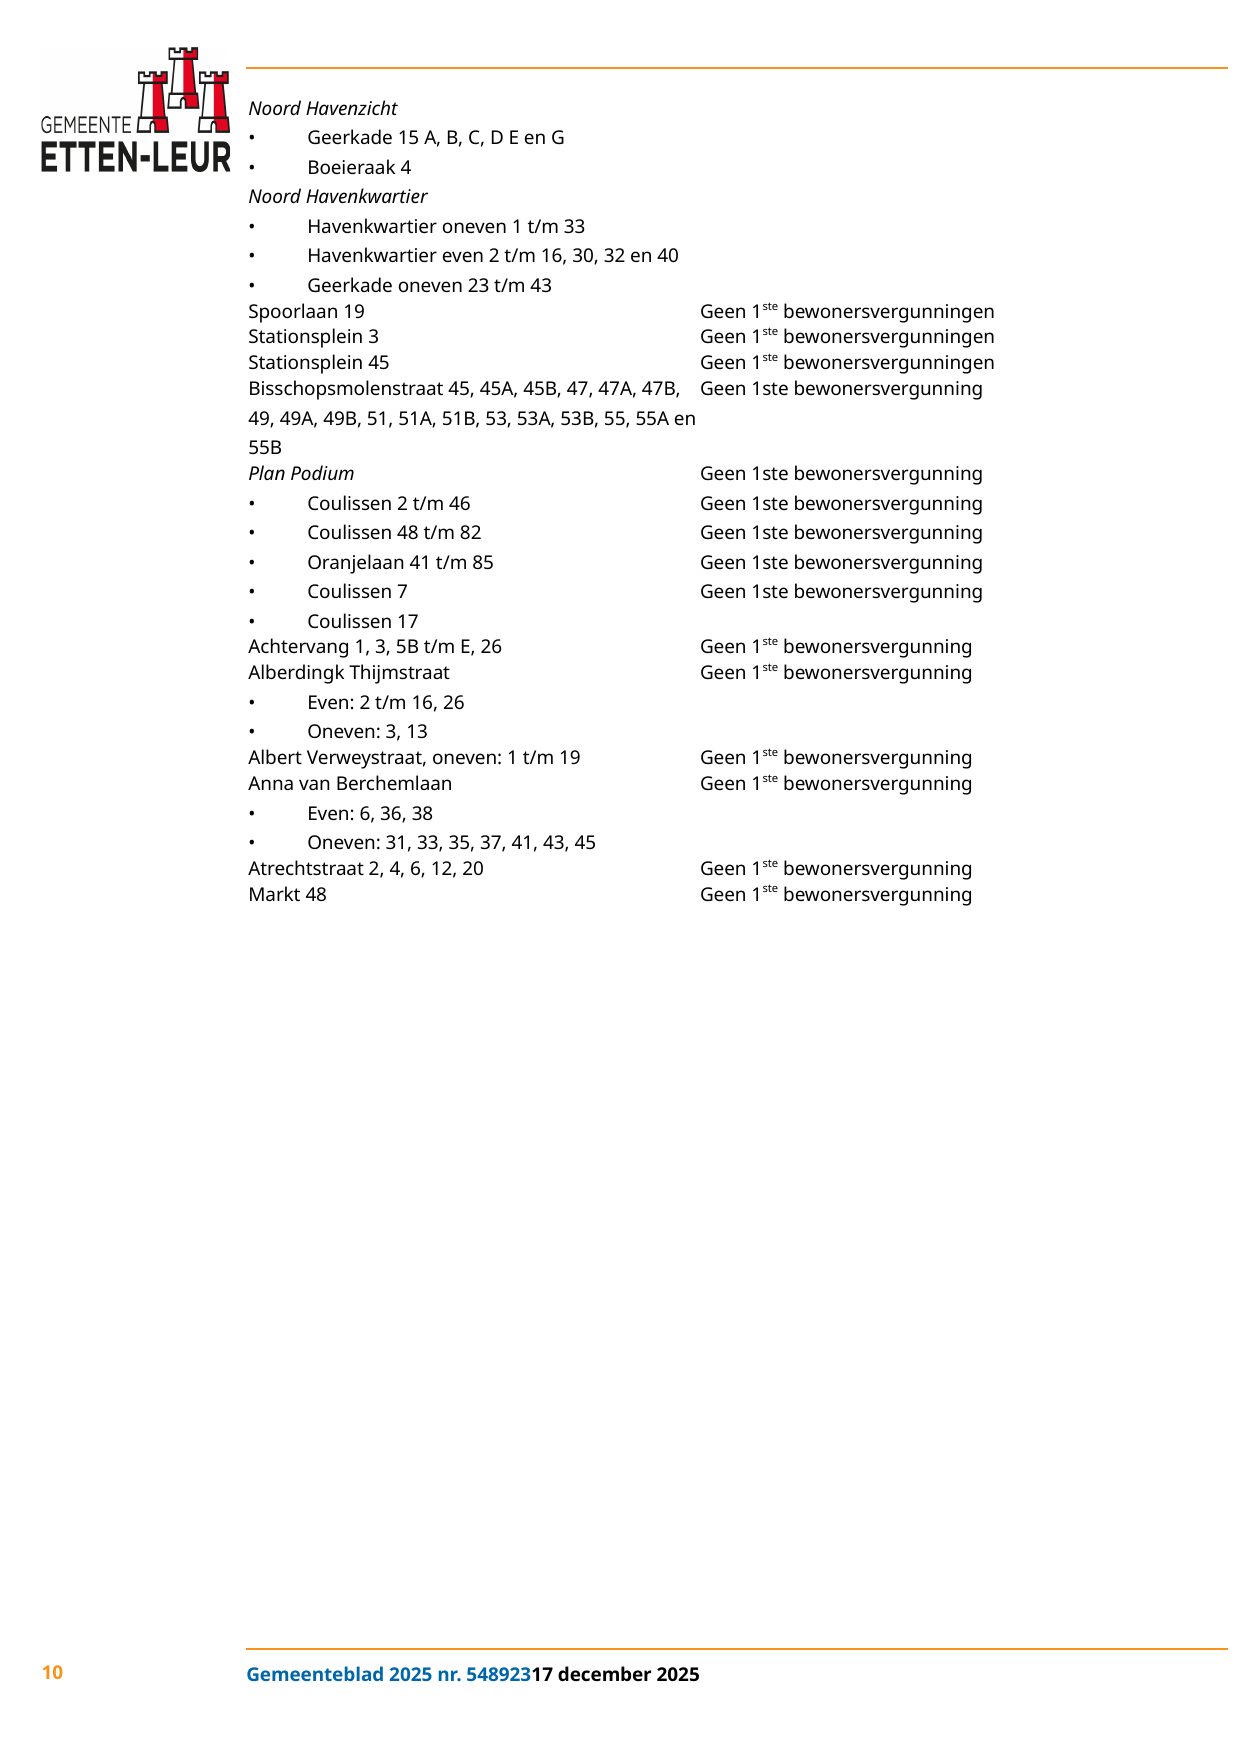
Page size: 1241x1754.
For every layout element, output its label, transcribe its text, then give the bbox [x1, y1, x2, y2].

table_cell Geen 1ste bewonersvergunning [700, 770, 1152, 855]
table_cell Geen 1ste bewonersvergunning Geen 1ste bewonersvergunning Geen 1ste bewonersvergunning Geen 1ste bewonersvergunning Geen 1ste bewonersvergunning [700, 460, 1152, 634]
table_cell [700, 95, 1152, 298]
table_cell Geen 1ste bewonersvergunningen [700, 350, 1152, 375]
table_cell Spoorlaan 19 [248, 298, 700, 324]
table_cell Alberdingk Thijmstraat Even: 2 t/m 16, 26 Oneven: 3, 13 [248, 660, 700, 744]
table_cell Achtervang 1, 3, 5B t/m E, 26 [248, 634, 700, 659]
table_cell Geen 1ste bewonersvergunning [700, 375, 1152, 460]
table_cell Geen 1ste bewonersvergunning [700, 744, 1152, 770]
table_cell Albert Verweystraat, oneven: 1 t/m 19 [248, 744, 700, 770]
table_cell Geen 1ste bewonersvergunning [700, 881, 1152, 906]
table_cell Geen 1ste bewonersvergunning [700, 660, 1152, 744]
table_cell Geen 1ste bewonersvergunningen [700, 298, 1152, 324]
table_cell Plan Podium Coulissen 2 t/m 46 Coulissen 48 t/m 82 Oranjelaan 41 t/m 85 Coulissen 7 Coulissen 17 [248, 460, 700, 634]
table_cell Bisschopsmolenstraat 45, 45A, 45B, 47, 47A, 47B, 49, 49A, 49B, 51, 51A, 51B, 53, 53A, 53B, 55, 55A en 55B [248, 375, 700, 460]
table_cell Atrechtstraat 2, 4, 6, 12, 20 [248, 855, 700, 881]
table_cell Stationsplein 3 [248, 324, 700, 349]
table_cell Geen 1ste bewonersvergunning [700, 855, 1152, 881]
table_cell Markt 48 [248, 881, 700, 906]
picture [41, 47, 231, 172]
table_cell Geen 1ste bewonersvergunning [700, 634, 1152, 659]
table_cell Stationsplein 45 [248, 350, 700, 375]
table_cell Noord Havenzicht Geerkade 15 A, B, C, D E en G Boeieraak 4 Noord Havenkwartier Havenkwartier oneven 1 t/m 33 Havenkwartier even 2 t/m 16, 30, 32 en 40 Geerkade oneven 23 t/m 43 [248, 95, 700, 298]
table_cell Geen 1ste bewonersvergunningen [700, 324, 1152, 349]
table_cell Anna van Berchemlaan Even: 6, 36, 38 Oneven: 31, 33, 35, 37, 41, 43, 45 [248, 770, 700, 855]
